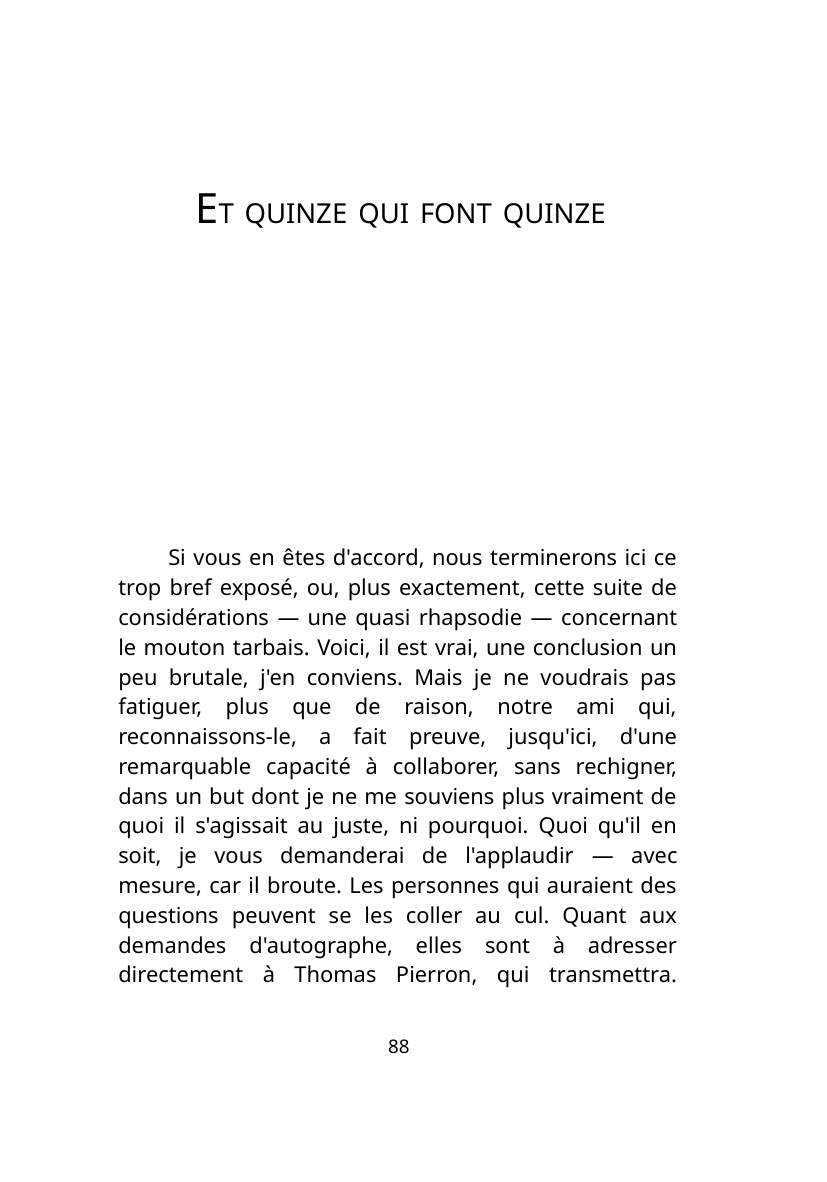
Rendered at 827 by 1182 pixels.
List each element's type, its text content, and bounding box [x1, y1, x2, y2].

text Si vous en êtes d'accord, nous terminerons ici ce trop bref exposé, ou, plus exactement, cette suite de considérations — une quasi rhapsodie — concernant le mouton tarbais. Voici, il est vrai, une conclusion un peu brutale, j'en conviens. Mais je ne voudrais pas fatiguer, plus que de raison, notre ami qui, reconnaissons-le, a fait preuve, jusqu'ici, d'une remarquable capacité à collaborer, sans rechigner, dans un but dont je ne me souviens plus vraiment de quoi il s'agissait au juste, ni pourquoi. Quoi qu'il en soit, je vous demanderai de l'applaudir — avec mesure, car il broute. Les personnes qui auraient des questions peuvent se les coller au cul. Quant aux demandes d'autographe, elles sont à adresser directement à Thomas Pierron, qui transmettra. [118, 542, 677, 989]
text Et quinze qui font quinze [121, 179, 679, 236]
